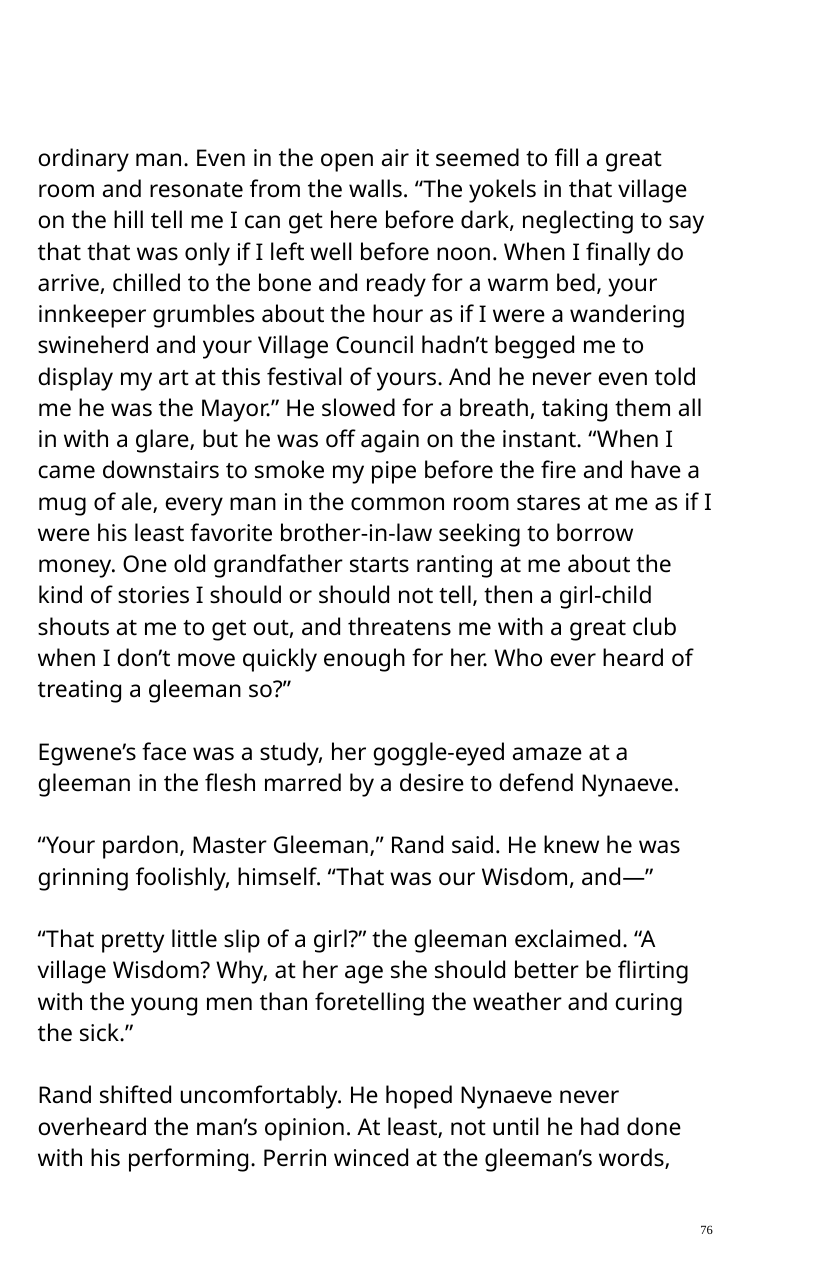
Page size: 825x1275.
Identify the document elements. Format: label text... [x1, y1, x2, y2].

text ordinary man. Even in the open air it seemed to fill a great room and resonate from the walls. “The yokels in that village on the hill tell me I can get here before dark, neglecting to say that that was only if I left well before noon. When I finally do arrive, chilled to the bone and ready for a warm bed, your innkeeper grumbles about the hour as if I were a wandering swineherd and your Village Council hadn’t begged me to display my art at this festival of yours. And he never even told me he was the Mayor.” He slowed for a breath, taking them all in with a glare, but he was off again on the instant. “When I came downstairs to smoke my pipe before the fire and have a mug of ale, every man in the common room stares at me as if I were his least favorite brother-in-law seeking to borrow money. One old grandfather starts ranting at me about the kind of stories I should or should not tell, then a girl-child shouts at me to get out, and threatens me with a great club when I don’t move quickly enough for her. Who ever heard of treating a gleeman so?” [37, 142, 712, 704]
text Egwene’s face was a study, her goggle-eyed amaze at a gleeman in the flesh marred by a desire to defend Nynaeve. [37, 736, 712, 798]
text “Your pardon, Master Gleeman,” Rand said. He knew he was grinning foolishly, himself. “That was our Wisdom, and—” [37, 829, 712, 892]
text Rand shifted uncomfortably. He hoped Nynaeve never overheard the man’s opinion. At least, not until he had done with his performing. Perrin winced at the gleeman’s words, [37, 1079, 712, 1173]
text “That pretty little slip of a girl?” the gleeman exclaimed. “A village Wisdom? Why, at her age she should better be flirting with the young men than foretelling the weather and curing the sick.” [37, 923, 712, 1048]
